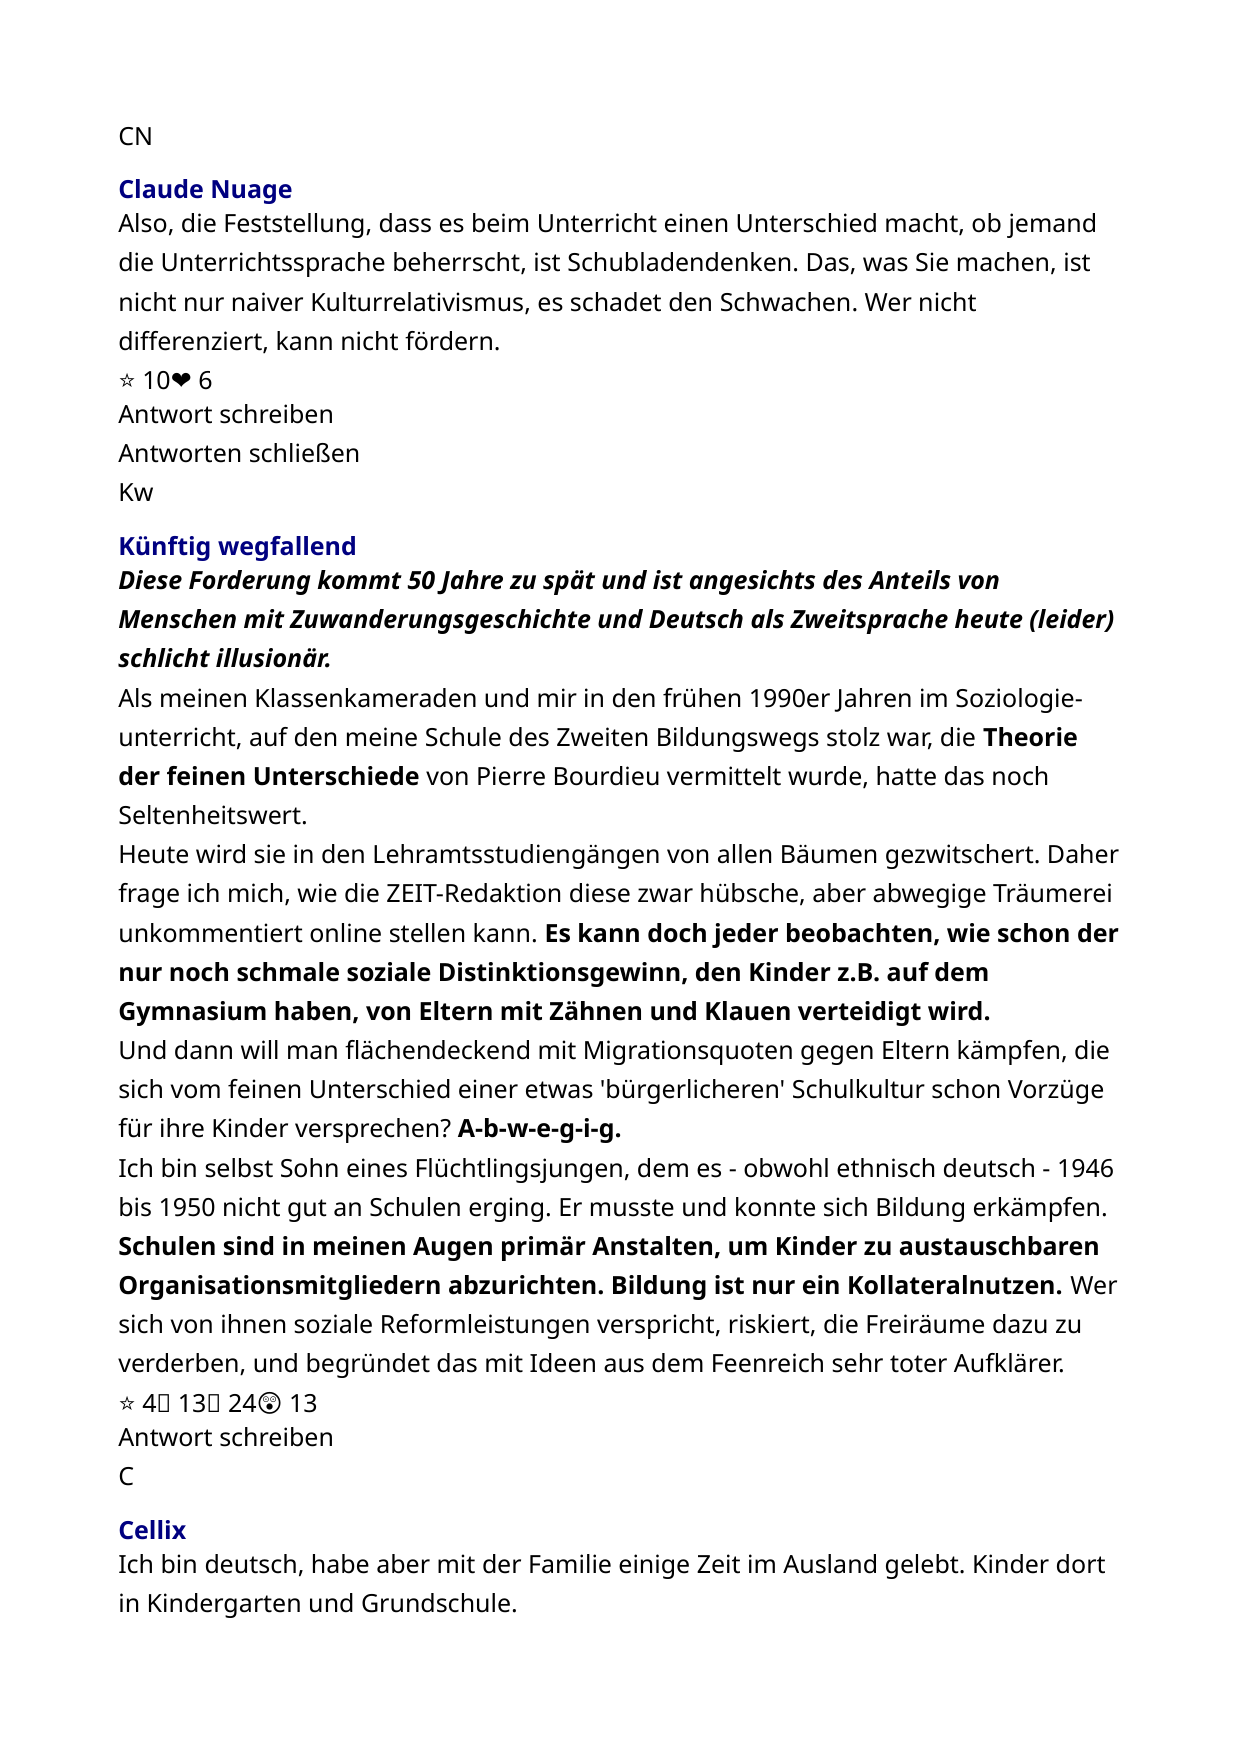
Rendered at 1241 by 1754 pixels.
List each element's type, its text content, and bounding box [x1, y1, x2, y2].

text Kw [118, 475, 1122, 509]
text Ich bin selbst Sohn eines Flüchtlingsjungen, dem es - obwohl ethnisch deutsch - 1946 bis 1950 nicht gut an Schulen erging. Er musste und konnte sich Bildung erkämpfen. [118, 1150, 1122, 1223]
text Antwort schreiben [118, 397, 1122, 431]
subtitle Cellix [118, 1512, 1122, 1546]
text ⭐️ 4🙁 13🤨 24😲 13 [118, 1385, 1122, 1419]
text Und dann will man flächendeckend mit Migrationsquoten gegen Eltern kämpfen, die sich vom feinen Unterschied einer etwas 'bürgerlicheren' Schulkultur schon Vorzüge für ihre Kinder versprechen? A-b-w-e-g-i-g. [118, 1033, 1122, 1145]
text Antworten schließen [118, 436, 1122, 470]
subtitle Künftig wegfallend [118, 529, 1122, 563]
text Also, die Feststellung, dass es beim Unterricht einen Unterschied macht, ob jemand die Unterrichtssprache beherrscht, ist Schubladendenken. Das, was Sie machen, ist nicht nur naiver Kulturrelativismus, es schadet den Schwachen. Wer nicht differenziert, kann nicht fördern. [118, 206, 1122, 357]
text Heute wird sie in den Lehramtsstudiengängen von allen Bäumen gezwitschert. Daher frage ich mich, wie die ZEIT-Redaktion diese zwar hübsche, aber abwegige Träumerei unkommentiert online stellen kann. Es kann doch jeder beobachten, wie schon der nur noch schmale soziale Distinktionsgewinn, den Kinder z.B. auf dem Gymnasium haben, von Eltern mit Zähnen und Klauen verteidigt wird. [118, 837, 1122, 1028]
text Als meinen Klassenkameraden und mir in den frühen 1990er Jahren im Soziologie-unterricht, auf den meine Schule des Zweiten Bildungswegs stolz war, die Theorie der feinen Unterschiede von Pierre Bourdieu vermittelt wurde, hatte das noch Seltenheitswert. [118, 680, 1122, 832]
text Schulen sind in meinen Augen primär Anstalten, um Kinder zu austauschbaren Organisationsmitgliedern abzurichten. Bildung ist nur ein Kollateralnutzen. Wer sich von ihnen soziale Reformleistungen verspricht, riskiert, die Freiräume dazu zu verderben, und begründet das mit Ideen aus dem Feenreich sehr toter Aufklärer. [118, 1229, 1122, 1380]
text Ich bin deutsch, habe aber mit der Familie einige Zeit im Ausland gelebt. Kinder dort in Kindergarten und Grundschule. [118, 1546, 1122, 1619]
text Diese Forderung kommt 50 Jahre zu spät und ist angesichts des Anteils von Menschen mit Zuwanderungsgeschichte und Deutsch als Zweitsprache heute (leider) schlicht illusionär. [118, 563, 1122, 675]
text C [118, 1458, 1122, 1493]
text Antwort schreiben [118, 1419, 1122, 1453]
text CN [118, 118, 1122, 152]
subtitle Claude Nuage [118, 172, 1122, 206]
text ⭐️ 10❤️ 6 [118, 363, 1122, 397]
